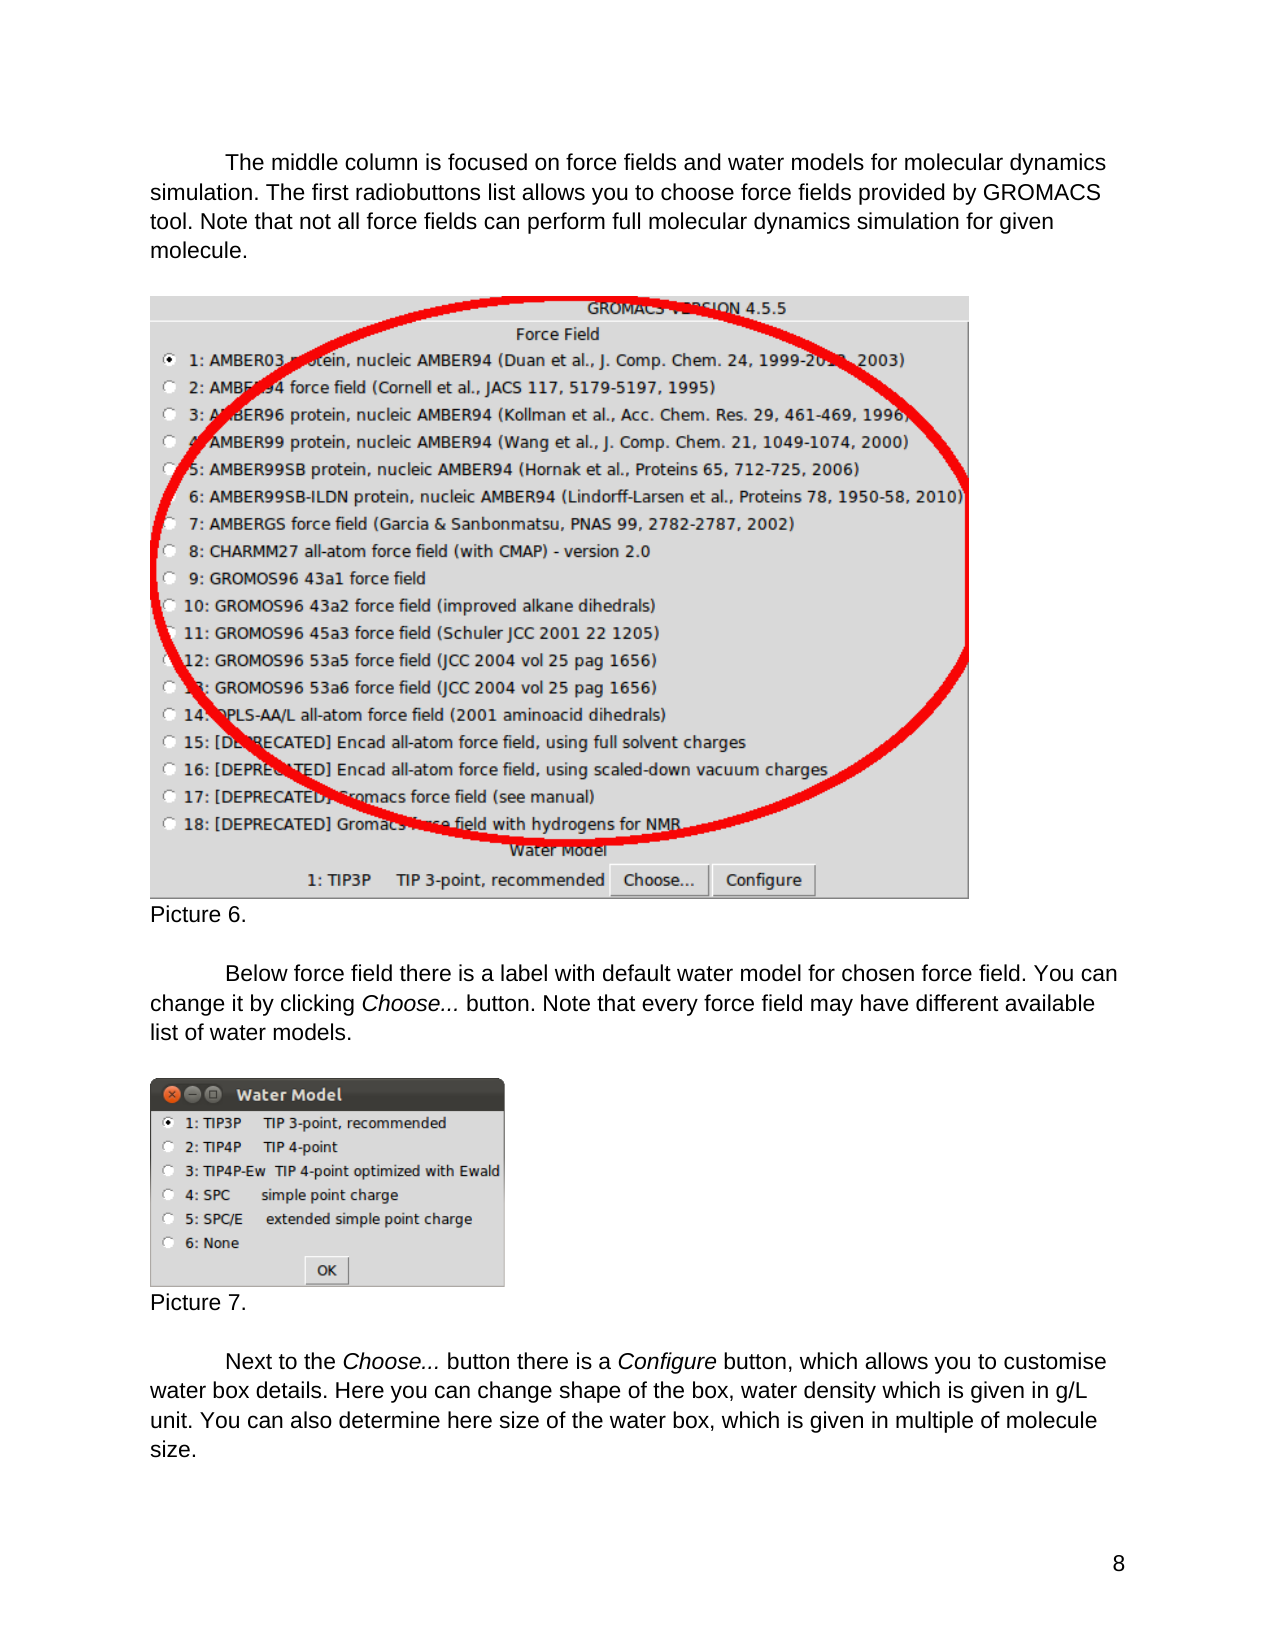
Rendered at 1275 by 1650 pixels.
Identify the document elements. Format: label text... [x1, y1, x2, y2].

text Next to the Choose... button there is a Configure button, which allows you to customise water box details. Here you can change shape of the box, water density which is given in g/L unit. You can also determine here size of the water box, which is given in multiple of molecule size. [150, 1349, 1125, 1462]
picture [150, 1078, 505, 1287]
picture [150, 296, 969, 899]
text Picture 6. [150, 902, 1125, 928]
text The middle column is focused on force fields and water models for molecular dynamics simulation. The first radiobuttons list allows you to choose force fields provided by GROMACS tool. Note that not all force fields can perform full molecular dynamics simulation for given molecule. [150, 150, 1125, 264]
text Picture 7. [150, 1290, 1125, 1316]
text Below force field there is a label with default water model for chosen force field. You can change it by clicking Choose... button. Note that every force field may have different available list of water models. [150, 961, 1125, 1045]
